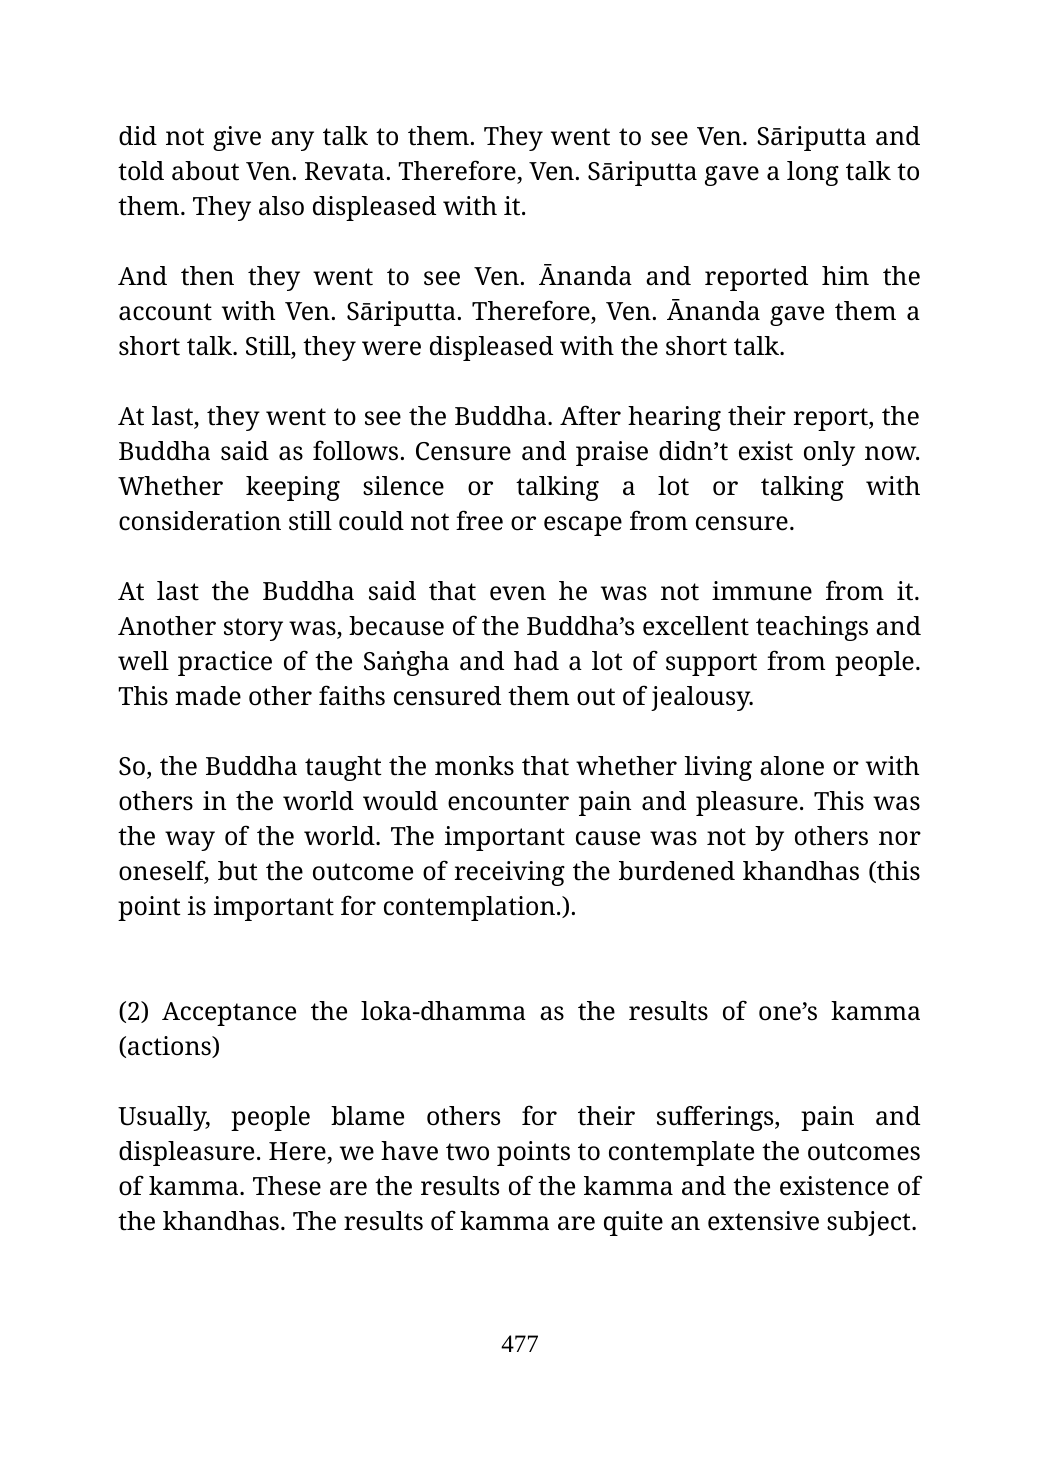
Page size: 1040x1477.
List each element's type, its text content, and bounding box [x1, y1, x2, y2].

text did not give any talk to them. They went to see Ven. Sāriputta and told about Ven. Revata. Therefore, Ven. Sāriputta gave a long talk to them. They also displeased with it. And then they went to see Ven. Ānanda and reported him the account with Ven. Sāriputta. Therefore, Ven. Ānanda gave them a short talk. Still, they were displeased with the short talk. At last, they went to see the Buddha. After hearing their report, the Buddha said as follows. Censure and praise didn’t exist only now. Whether keeping silence or talking a lot or talking with consideration still could not free or escape from censure. At last the Buddha said that even he was not immune from it. Another story was, because of the Buddha’s excellent teachings and well practice of the Saṅgha and had a lot of support from people. This made other faiths censured them out of jealousy. So, the Buddha taught the monks that whether living alone or with others in the world would encounter pain and pleasure. This was the way of the world. The important cause was not by others nor oneself, but the outcome of receiving the burdened khandhas (this point is important for contemplation.). (2) Acceptance the loka-dhamma as the results of one’s kamma (actions) Usually, people blame others for their sufferings, pain and displeasure. Here, we have two points to contemplate the outcomes of kamma. These are the results of the kamma and the existence of the khandhas. The results of kamma are quite an extensive subject. [118, 118, 922, 1273]
